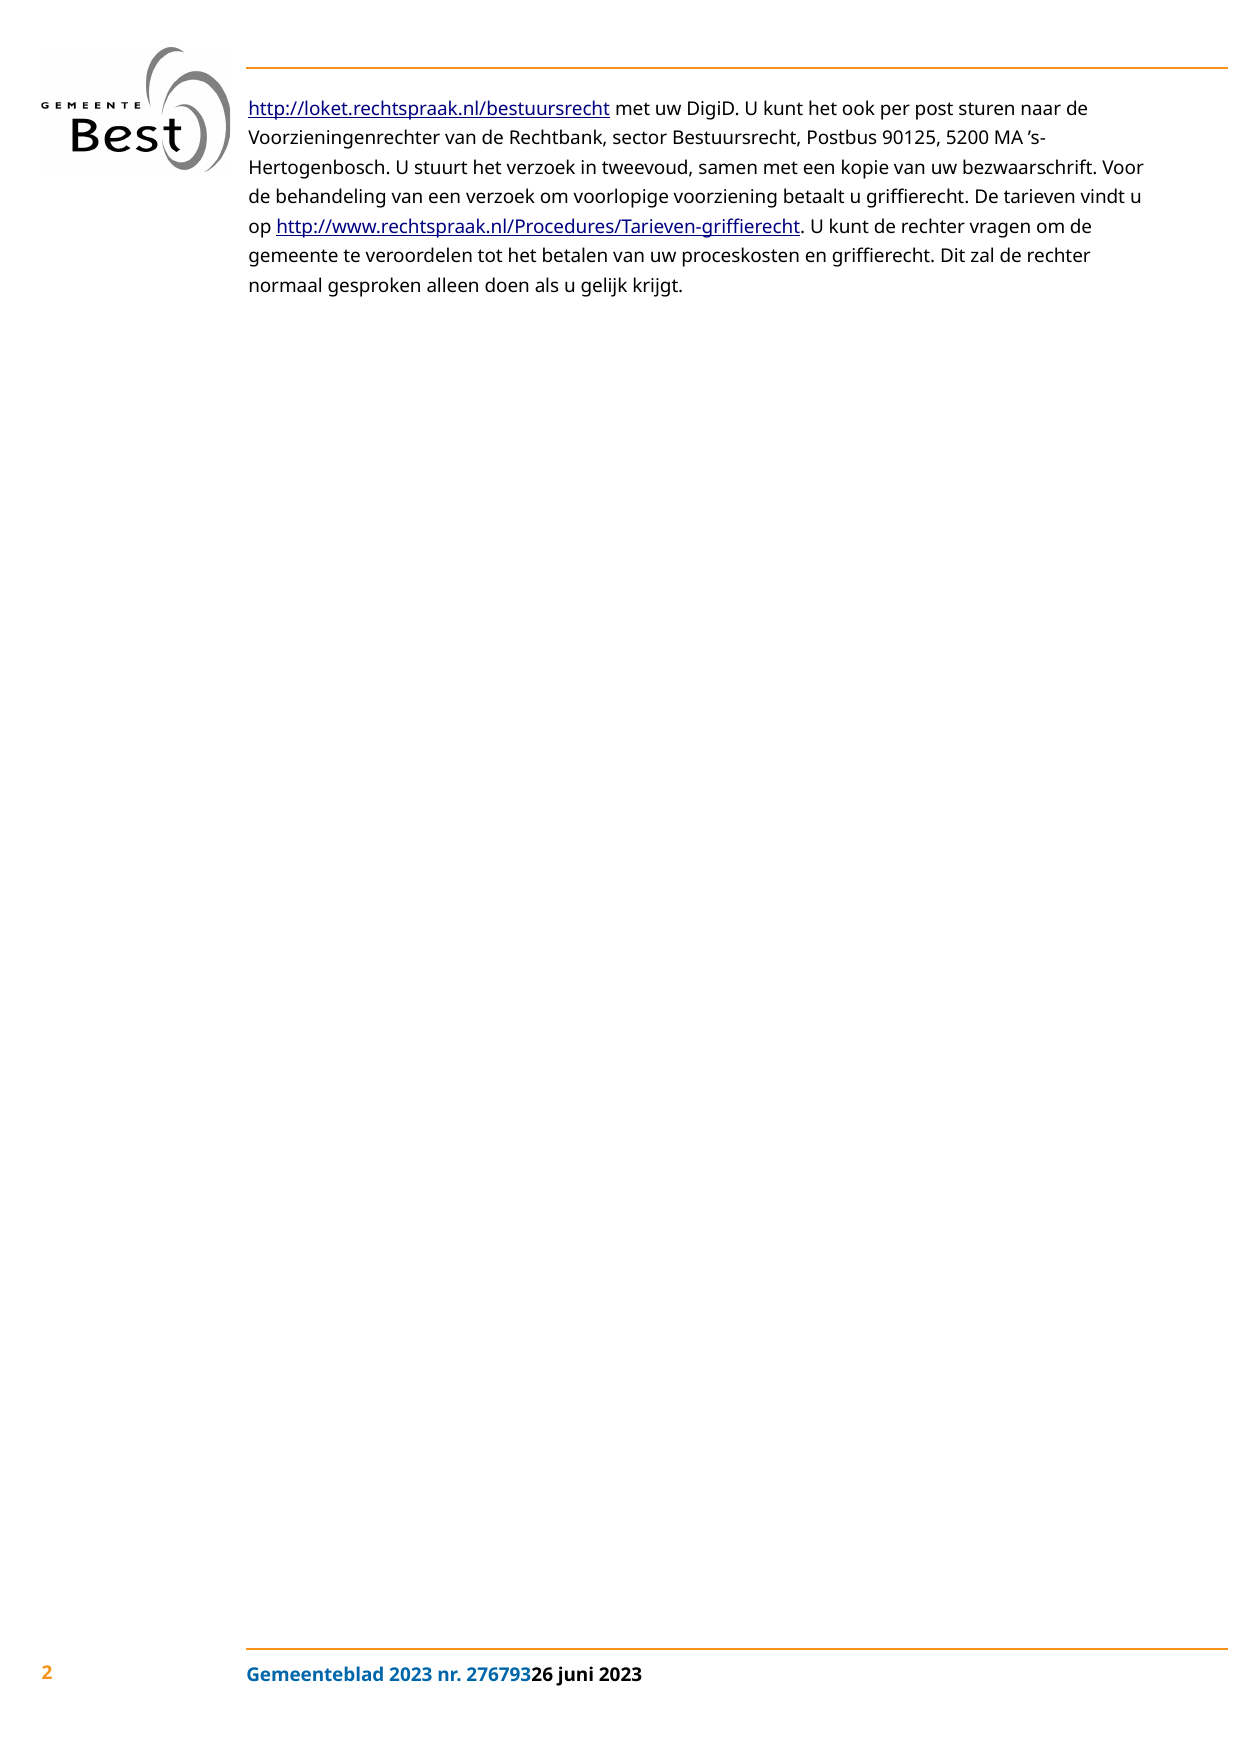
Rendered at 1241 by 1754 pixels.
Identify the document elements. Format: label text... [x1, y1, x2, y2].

picture [41, 47, 231, 172]
text http://loket.rechtspraak.nl/bestuursrecht met uw DigiD. U kunt het ook per post sturen naar de Voorzieningenrechter van de Rechtbank, sector Bestuursrecht, Postbus 90125, 5200 MA ’s-Hertogenbosch. U stuurt het verzoek in tweevoud, samen met een kopie van uw bezwaarschrift. Voor de behandeling van een verzoek om voorlopige voorziening betaalt u griffierecht. De tarieven vindt u op http://www.rechtspraak.nl/Procedures/Tarieven-griffierecht. U kunt de rechter vragen om de gemeente te veroordelen tot het betalen van uw proceskosten en griffierecht. Dit zal de rechter normaal gesproken alleen doen als u gelijk krijgt. [248, 95, 1152, 298]
